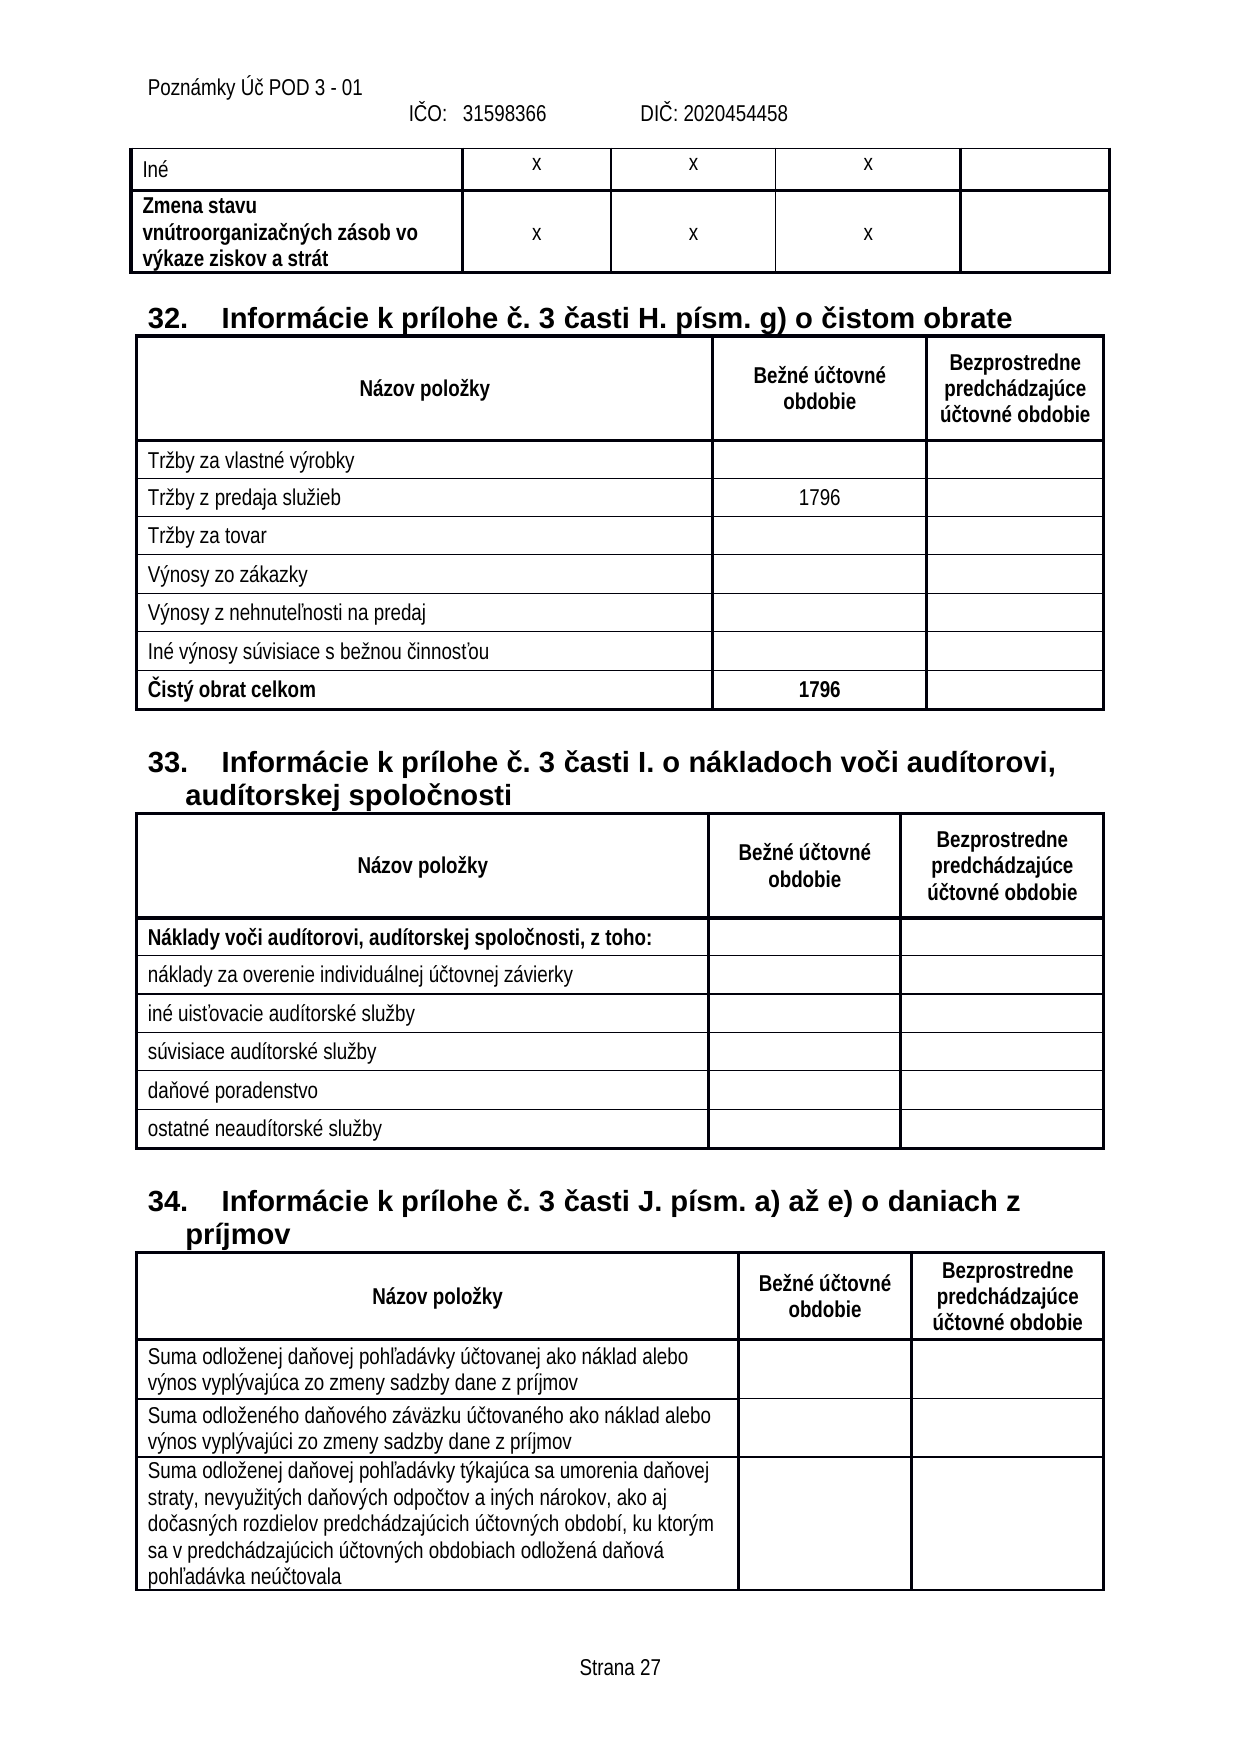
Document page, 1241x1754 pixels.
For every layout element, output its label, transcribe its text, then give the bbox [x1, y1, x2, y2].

table_cell [928, 671, 1102, 708]
table_header Názov položky [138, 815, 707, 916]
title Informácie k prílohe č. 3 časti H. písm. g) o čistom obrate [148, 301, 1092, 334]
table_cell Tržby z predaja služieb [138, 479, 711, 516]
table_cell [928, 442, 1102, 477]
table_cell 1796 [714, 479, 925, 516]
table_cell [714, 555, 925, 593]
table_cell [902, 1110, 1102, 1147]
table_cell [928, 555, 1102, 593]
table_cell Suma odloženého daňového záväzku účtovaného ako náklad alebo výnos vyplývajúci zo zmeny sadzby dane z príjmov [138, 1400, 737, 1456]
table_cell [902, 1033, 1102, 1070]
table_cell Iné [133, 149, 461, 189]
table_cell [913, 1399, 1102, 1456]
table_cell [928, 632, 1102, 669]
table_cell [710, 1110, 899, 1147]
table_cell [740, 1341, 910, 1397]
table_cell [902, 1071, 1102, 1109]
table_header Bežné účtovné obdobie [740, 1254, 910, 1338]
table_cell [928, 517, 1102, 554]
table_cell Tržby za vlastné výrobky [138, 442, 711, 477]
table_cell [902, 995, 1102, 1032]
table_cell Zmena stavu vnútroorganizačných zásob vo výkaze ziskov a strát [133, 192, 461, 271]
table_cell [710, 995, 899, 1032]
table_cell [710, 956, 899, 993]
table_header Bežné účtovné obdobie [714, 338, 925, 439]
table_cell x [464, 192, 610, 271]
table_cell [962, 192, 1108, 271]
table_cell Výnosy z nehnuteľnosti na predaj [138, 594, 711, 631]
table_header Bezprostredne predchádzajúce účtovné obdobie [928, 338, 1102, 439]
table_cell [740, 1458, 910, 1589]
table_cell x [464, 149, 610, 189]
table_header Bezprostredne predchádzajúce účtovné obdobie [913, 1254, 1102, 1338]
table_cell ostatné neaudítorské služby [138, 1110, 707, 1147]
table_cell x [612, 149, 775, 189]
table_header Bežné účtovné obdobie [710, 815, 899, 916]
table_header Názov položky [138, 1254, 737, 1338]
table_cell x [776, 149, 959, 189]
table_cell Náklady voči audítorovi, audítorskej spoločnosti, z toho: [138, 920, 707, 955]
table_cell [710, 1033, 899, 1070]
title Informácie k prílohe č. 3 časti I. o nákladoch voči audítorovi, audítorskej spoločnosti [148, 745, 1092, 812]
table_cell iné uisťovacie audítorské služby [138, 995, 707, 1032]
table_header Názov položky [138, 338, 711, 439]
table_cell Suma odloženej daňovej pohľadávky účtovanej ako náklad alebo výnos vyplývajúca zo zmeny sadzby dane z príjmov [138, 1341, 737, 1397]
table_cell [714, 632, 925, 669]
table_cell [913, 1458, 1102, 1589]
table_cell Čistý obrat celkom [138, 671, 711, 708]
table_cell Výnosy zo zákazky [138, 555, 711, 593]
table_cell [714, 517, 925, 554]
table_cell [710, 1071, 899, 1109]
table_cell [714, 442, 925, 477]
table_cell [902, 956, 1102, 993]
table_cell náklady za overenie individuálnej účtovnej závierky [138, 956, 707, 993]
table_header Bezprostredne predchádzajúce účtovné obdobie [902, 815, 1102, 916]
table_cell [740, 1399, 910, 1456]
table_cell Suma odloženej daňovej pohľadávky týkajúca sa umorenia daňovej straty, nevyužitých daňových odpočtov a iných nárokov, ako aj dočasných rozdielov predchádzajúcich účtovných období, ku ktorým sa v predchádzajúcich účtovných obdobiach odložená daňová pohľadávka neúčtovala [138, 1458, 737, 1589]
table_cell Iné výnosy súvisiace s bežnou činnosťou [138, 632, 711, 669]
table_cell [913, 1341, 1102, 1397]
table_cell [714, 594, 925, 631]
table_cell x [776, 192, 959, 271]
table_cell [928, 594, 1102, 631]
title Informácie k prílohe č. 3 časti J. písm. a) až e) o daniach z príjmov [148, 1184, 1092, 1251]
table_cell súvisiace audítorské služby [138, 1033, 707, 1070]
table_cell [902, 920, 1102, 955]
table_cell 1796 [714, 671, 925, 708]
table_cell [710, 920, 899, 955]
table_cell [962, 149, 1108, 189]
table_cell Tržby za tovar [138, 517, 711, 554]
table_cell x [612, 192, 775, 271]
table_cell daňové poradenstvo [138, 1071, 707, 1109]
table_cell [928, 479, 1102, 516]
